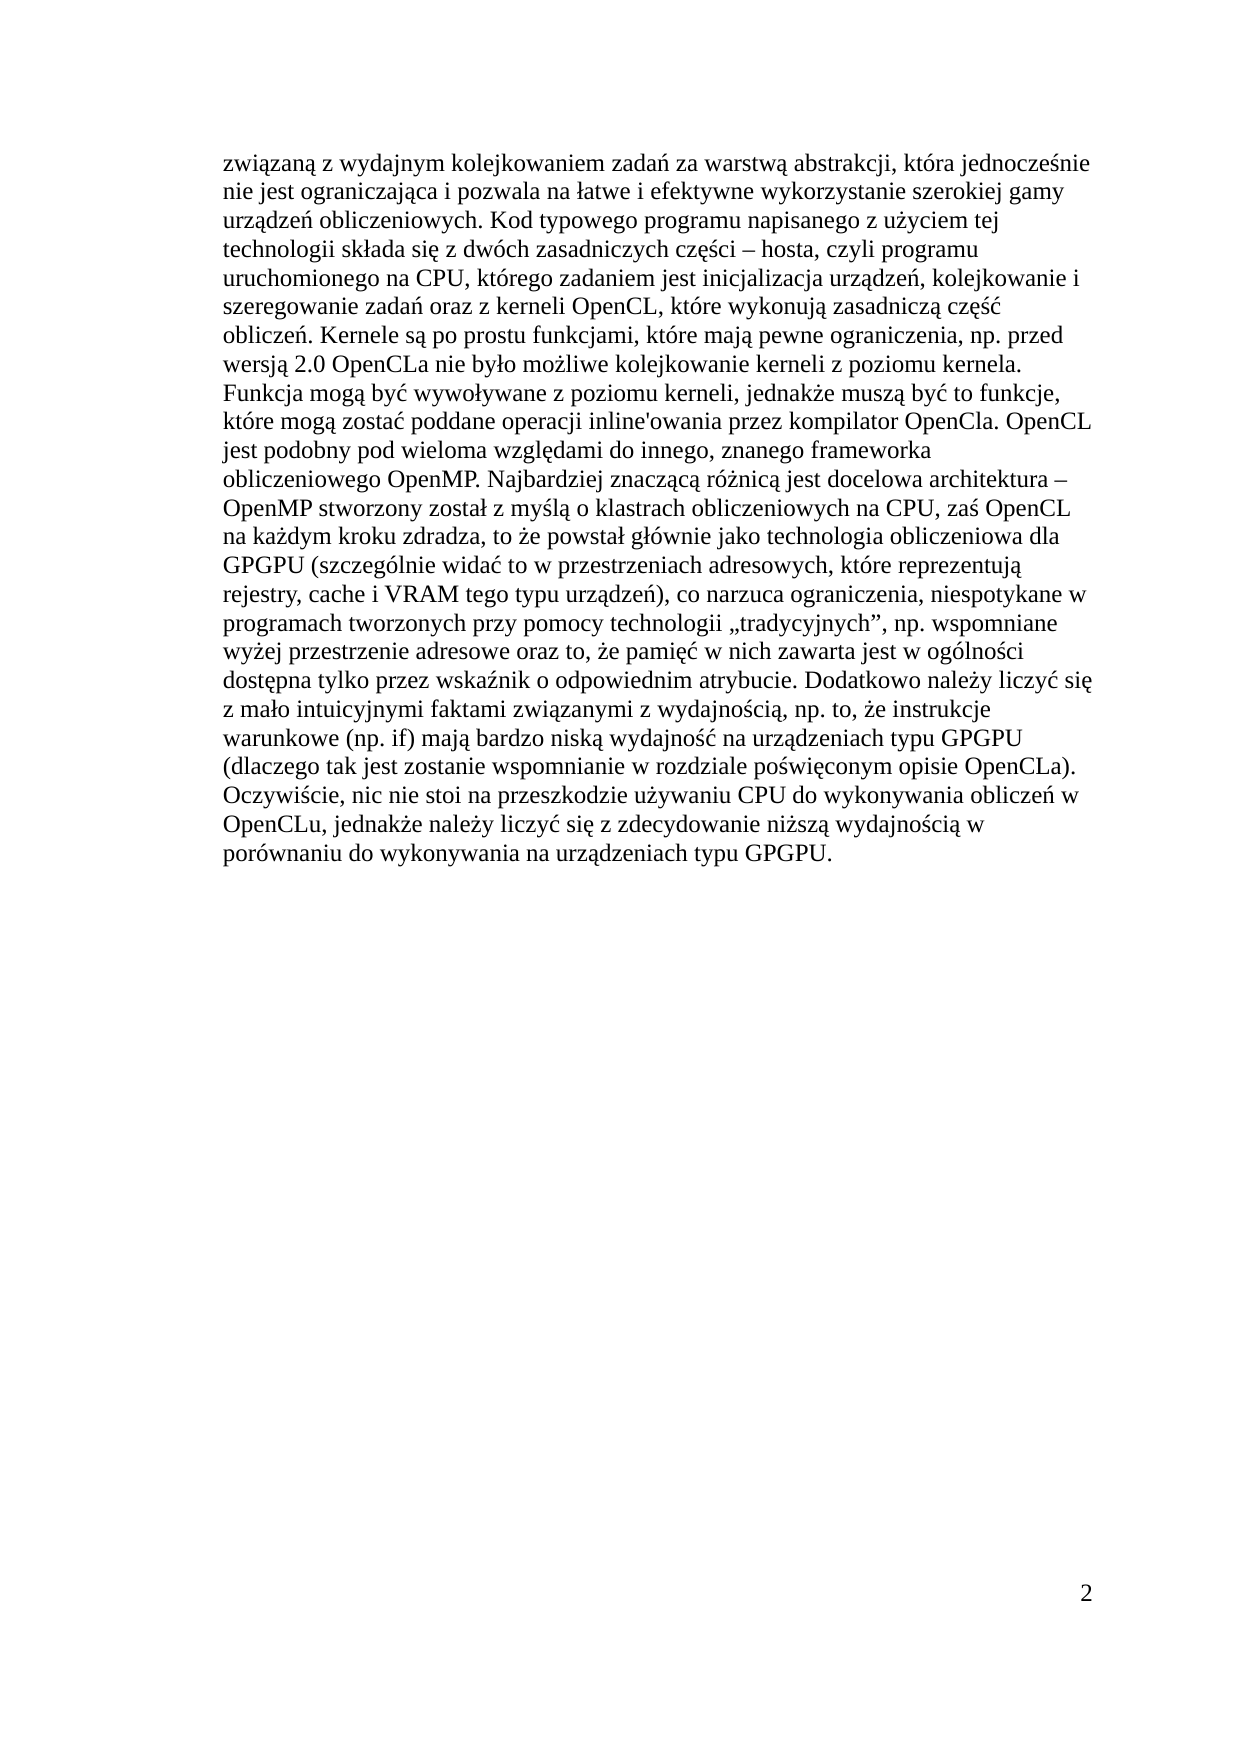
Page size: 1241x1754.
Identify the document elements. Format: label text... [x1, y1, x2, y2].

list związaną z wydajnym kolejkowaniem zadań za warstwą abstrakcji, która jednocześnie nie jest ograniczająca i pozwala na łatwe i efektywne wykorzystanie szerokiej gamy urządzeń obliczeniowych. Kod typowego programu napisanego z użyciem tej technologii składa się z dwóch zasadniczych części – hosta, czyli programu uruchomionego na CPU, którego zadaniem jest inicjalizacja urządzeń, kolejkowanie i szeregowanie zadań oraz z kerneli OpenCL, które wykonują zasadniczą część obliczeń. Kernele są po prostu funkcjami, które mają pewne ograniczenia, np. przed wersją 2.0 OpenCLa nie było możliwe kolejkowanie kerneli z poziomu kernela. Funkcja mogą być wywoływane z poziomu kerneli, jednakże muszą być to funkcje, które mogą zostać poddane operacji inline'owania przez kompilator OpenCla. OpenCL jest podobny pod wieloma względami do innego, znanego frameworka obliczeniowego OpenMP. Najbardziej znaczącą różnicą jest docelowa architektura – OpenMP stworzony został z myślą o klastrach obliczeniowych na CPU, zaś OpenCL na każdym kroku zdradza, to że powstał głównie jako technologia obliczeniowa dla GPGPU (szczególnie widać to w przestrzeniach adresowych, które reprezentują rejestry, cache i VRAM tego typu urządzeń), co narzuca ograniczenia, niespotykane w programach tworzonych przy pomocy technologii „tradycyjnych”, np. wspomniane wyżej przestrzenie adresowe oraz to, że pamięć w nich zawarta jest w ogólności dostępna tylko przez wskaźnik o odpowiednim atrybucie. Dodatkowo należy liczyć się z mało intuicyjnymi faktami związanymi z wydajnością, np. to, że instrukcje warunkowe (np. if) mają bardzo niską wydajność na urządzeniach typu GPGPU (dlaczego tak jest zostanie wspomnianie w rozdziale poświęconym opisie OpenCLa). Oczywiście, nic nie stoi na przeszkodzie używaniu CPU do wykonywania obliczeń w OpenCLu, jednakże należy liczyć się z zdecydowanie niższą wydajnością w porównaniu do wykonywania na urządzeniach typu GPGPU. [185, 148, 1093, 866]
